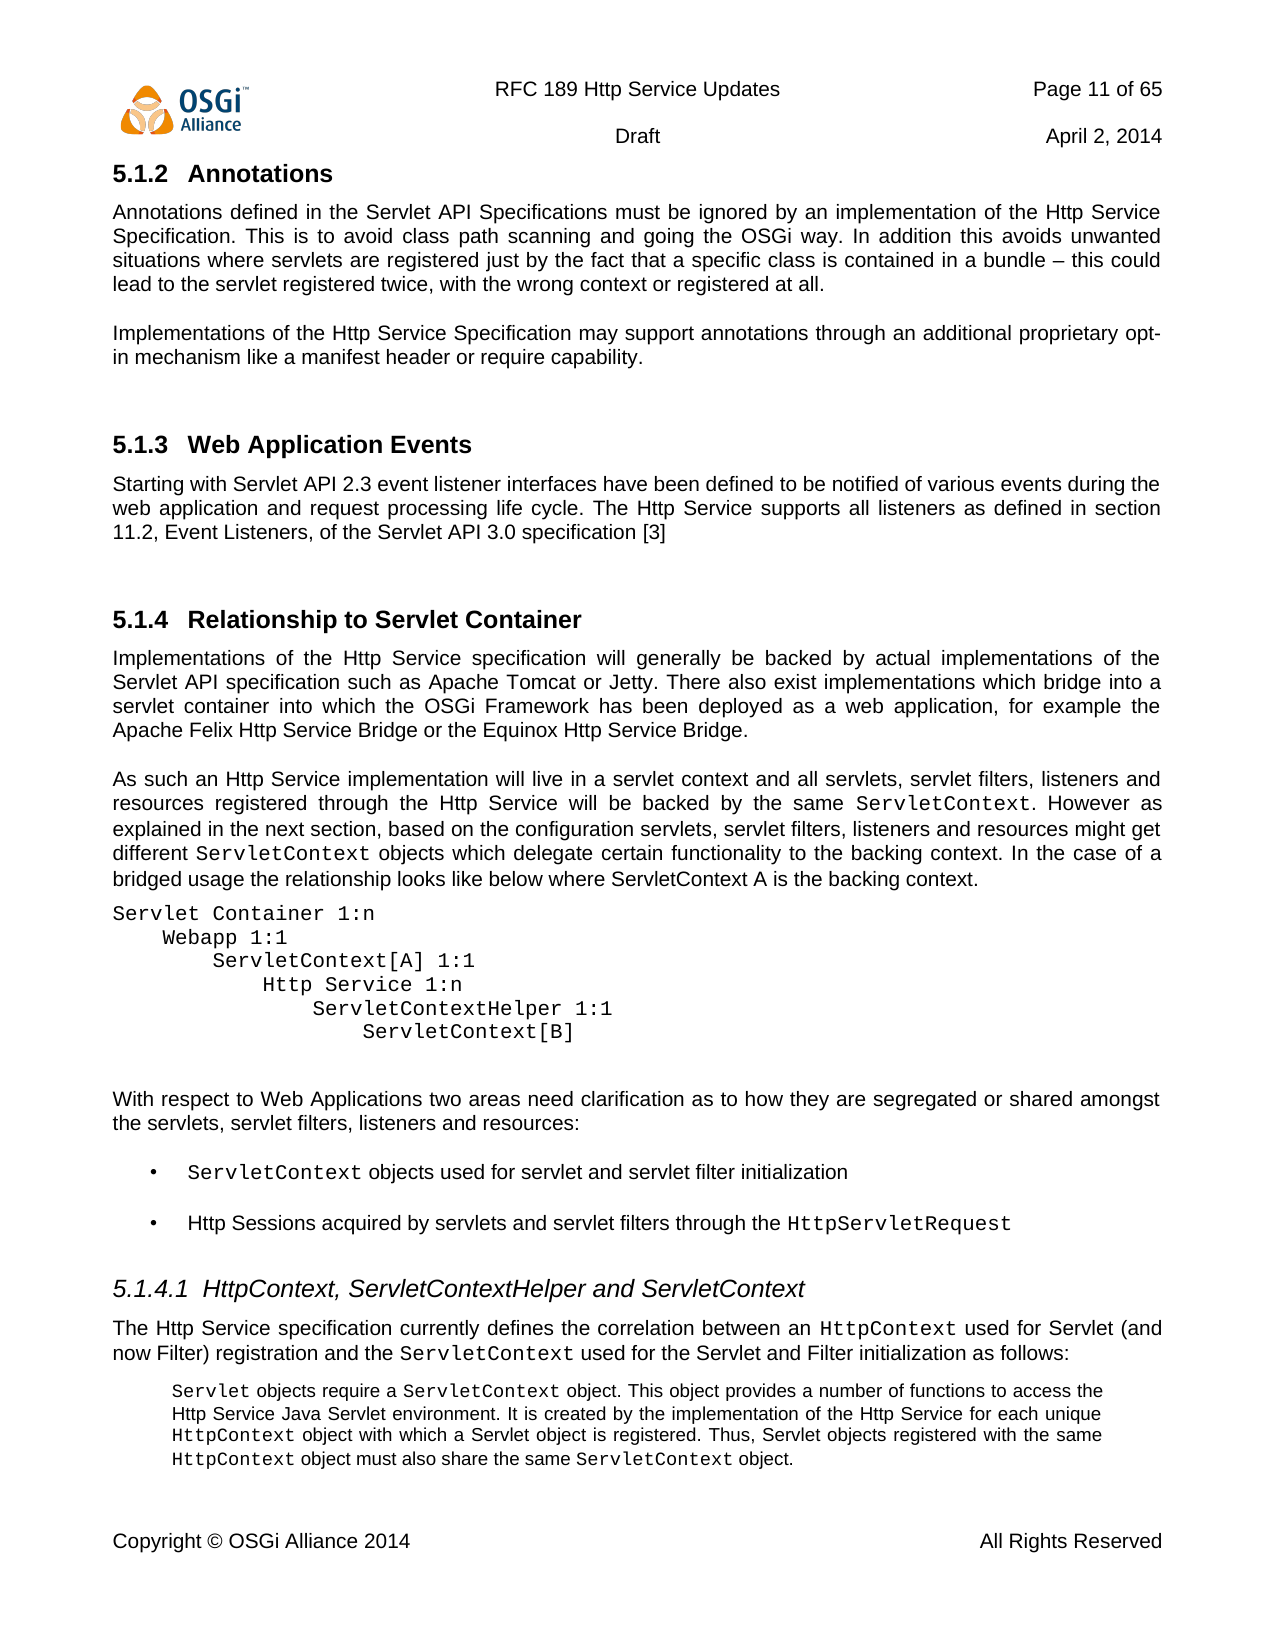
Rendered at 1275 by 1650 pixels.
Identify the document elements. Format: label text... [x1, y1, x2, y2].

list ServletContext objects used for servlet and servlet filter initialization [150, 1160, 1162, 1186]
text Servlet objects require a ServletContext object. This object provides a number of functions to access the Http Service Java Servlet environment. It is created by the implementation of the Http Service for each unique HttpContext object with which a Servlet object is registered. Thus, Servlet objects registered with the same HttpContext object must also share the same ServletContext object. [172, 1379, 1103, 1471]
subtitle Web Application Events [112, 430, 1162, 459]
text Servlet Container 1:n [112, 903, 1162, 927]
picture [113, 78, 257, 142]
text The Http Service specification currently defines the correlation between an HttpContext used for Servlet (and now Filter) registration and the ServletContext used for the Servlet and Filter initialization as follows: [112, 1315, 1162, 1367]
text Webapp 1:1 [112, 927, 1162, 950]
text ServletContextHelper 1:1 [112, 998, 1162, 1021]
text Annotations defined in the Servlet API Specifications must be ignored by an implementation of the Http Service Specification. This is to avoid class path scanning and going the OSGi way. In addition this avoids unwanted situations where servlets are registered just by the fact that a specific class is contained in a bundle – this could lead to the servlet registered twice, with the wrong context or registered at all. [112, 200, 1162, 296]
text Implementations of the Http Service Specification may support annotations through an additional proprietary opt-in mechanism like a manifest header or require capability. [112, 321, 1162, 369]
text ServletContext[B] [112, 1021, 1162, 1045]
text With respect to Web Applications two areas need clarification as to how they are segregated or shared amongst the servlets, servlet filters, listeners and resources: [112, 1087, 1162, 1135]
subtitle Relationship to Servlet Container [112, 605, 1162, 634]
subtitle HttpContext, ServletContextHelper and ServletContext [112, 1274, 1162, 1303]
list Http Sessions acquired by servlets and servlet filters through the HttpServletRequest [150, 1211, 1162, 1237]
text Http Service 1:n [112, 974, 1162, 998]
text ServletContext[A] 1:1 [112, 950, 1162, 974]
text Starting with Servlet API 2.3 event listener interfaces have been defined to be notified of various events during the web application and request processing life cycle. The Http Service supports all listeners as defined in section 11.2, Event Listeners, of the Servlet API 3.0 specification [3]. [112, 472, 1162, 543]
subtitle Annotations [112, 159, 1162, 188]
text As such an Http Service implementation will live in a servlet context and all servlets, servlet filters, listeners and resources registered through the Http Service will be backed by the same ServletContext. However as explained in the next section, based on the configuration servlets, servlet filters, listeners and resources might get different ServletContext objects which delegate certain functionality to the backing context. In the case of a bridged usage the relationship looks like below where ServletContext A is the backing context. [112, 767, 1162, 891]
text Implementations of the Http Service specification will generally be backed by actual implementations of the Servlet API specification such as Apache Tomcat or Jetty. There also exist implementations which bridge into a servlet container into which the OSGi Framework has been deployed as a web application, for example the Apache Felix Http Service Bridge or the Equinox Http Service Bridge. [112, 646, 1162, 742]
